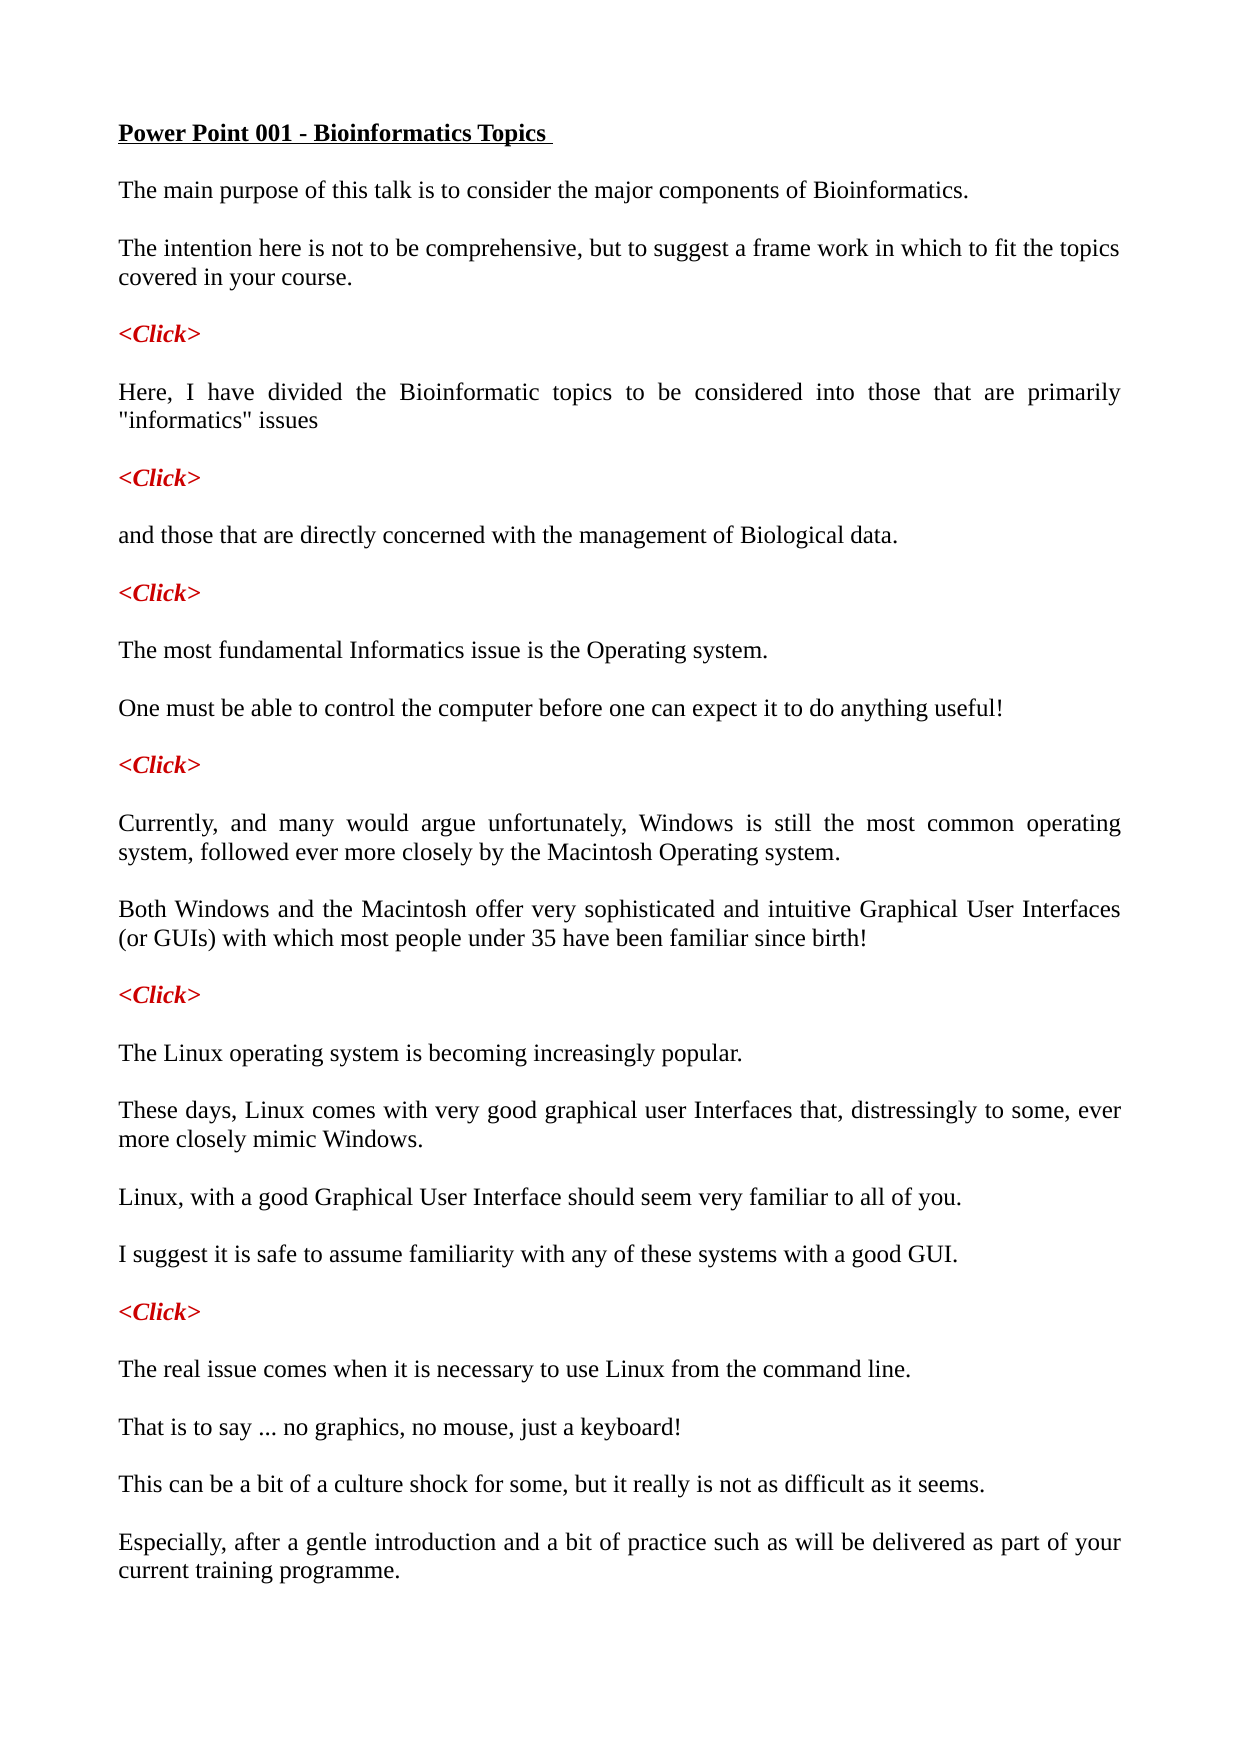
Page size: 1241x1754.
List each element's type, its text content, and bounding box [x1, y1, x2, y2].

text <Click> [118, 1297, 1122, 1326]
text <Click> [118, 751, 1122, 779]
text and those that are directly concerned with the management of Biological data. [118, 521, 1122, 549]
text Especially, after a gentle introduction and a bit of practice such as will be delivered as part of your current training programme. [118, 1527, 1122, 1584]
text One must be able to control the computer before one can expect it to do anything useful! [118, 693, 1122, 722]
text The main purpose of this talk is to consider the major components of Bioinformatics. [118, 176, 1122, 204]
text The most fundamental Informatics issue is the Operating system. [118, 636, 1122, 664]
text This can be a bit of a culture shock for some, but it really is not as difficult as it seems. [118, 1469, 1122, 1498]
text Both Windows and the Macintosh offer very sophisticated and intuitive Graphical User Interfaces (or GUIs) with which most people under 35 have been familiar since birth! [118, 894, 1122, 952]
text <Click> [118, 578, 1122, 607]
text Here, I have divided the Bioinformatic topics to be considered into those that are primarily "informatics" issues [118, 377, 1122, 434]
text I suggest it is safe to assume familiarity with any of these systems with a good GUI. [118, 1239, 1122, 1268]
text <Click> [118, 319, 1122, 348]
text <Click> [118, 981, 1122, 1009]
text The Linux operating system is becoming increasingly popular. [118, 1038, 1122, 1067]
text Currently, and many would argue unfortunately, Windows is still the most common operating system, followed ever more closely by the Macintosh Operating system. [118, 808, 1122, 866]
text The real issue comes when it is necessary to use Linux from the command line. [118, 1354, 1122, 1383]
text Power Point 001 - Bioinformatics Topics [118, 118, 1122, 147]
text That is to say ... no graphics, no mouse, just a keyboard! [118, 1412, 1122, 1441]
text These days, Linux comes with very good graphical user Interfaces that, distressingly to some, ever more closely mimic Windows. [118, 1096, 1122, 1153]
text Linux, with a good Graphical User Interface should seem very familiar to all of you. [118, 1182, 1122, 1211]
text <Click> [118, 463, 1122, 492]
text The intention here is not to be comprehensive, but to suggest a frame work in which to fit the topics covered in your course. [118, 233, 1122, 291]
